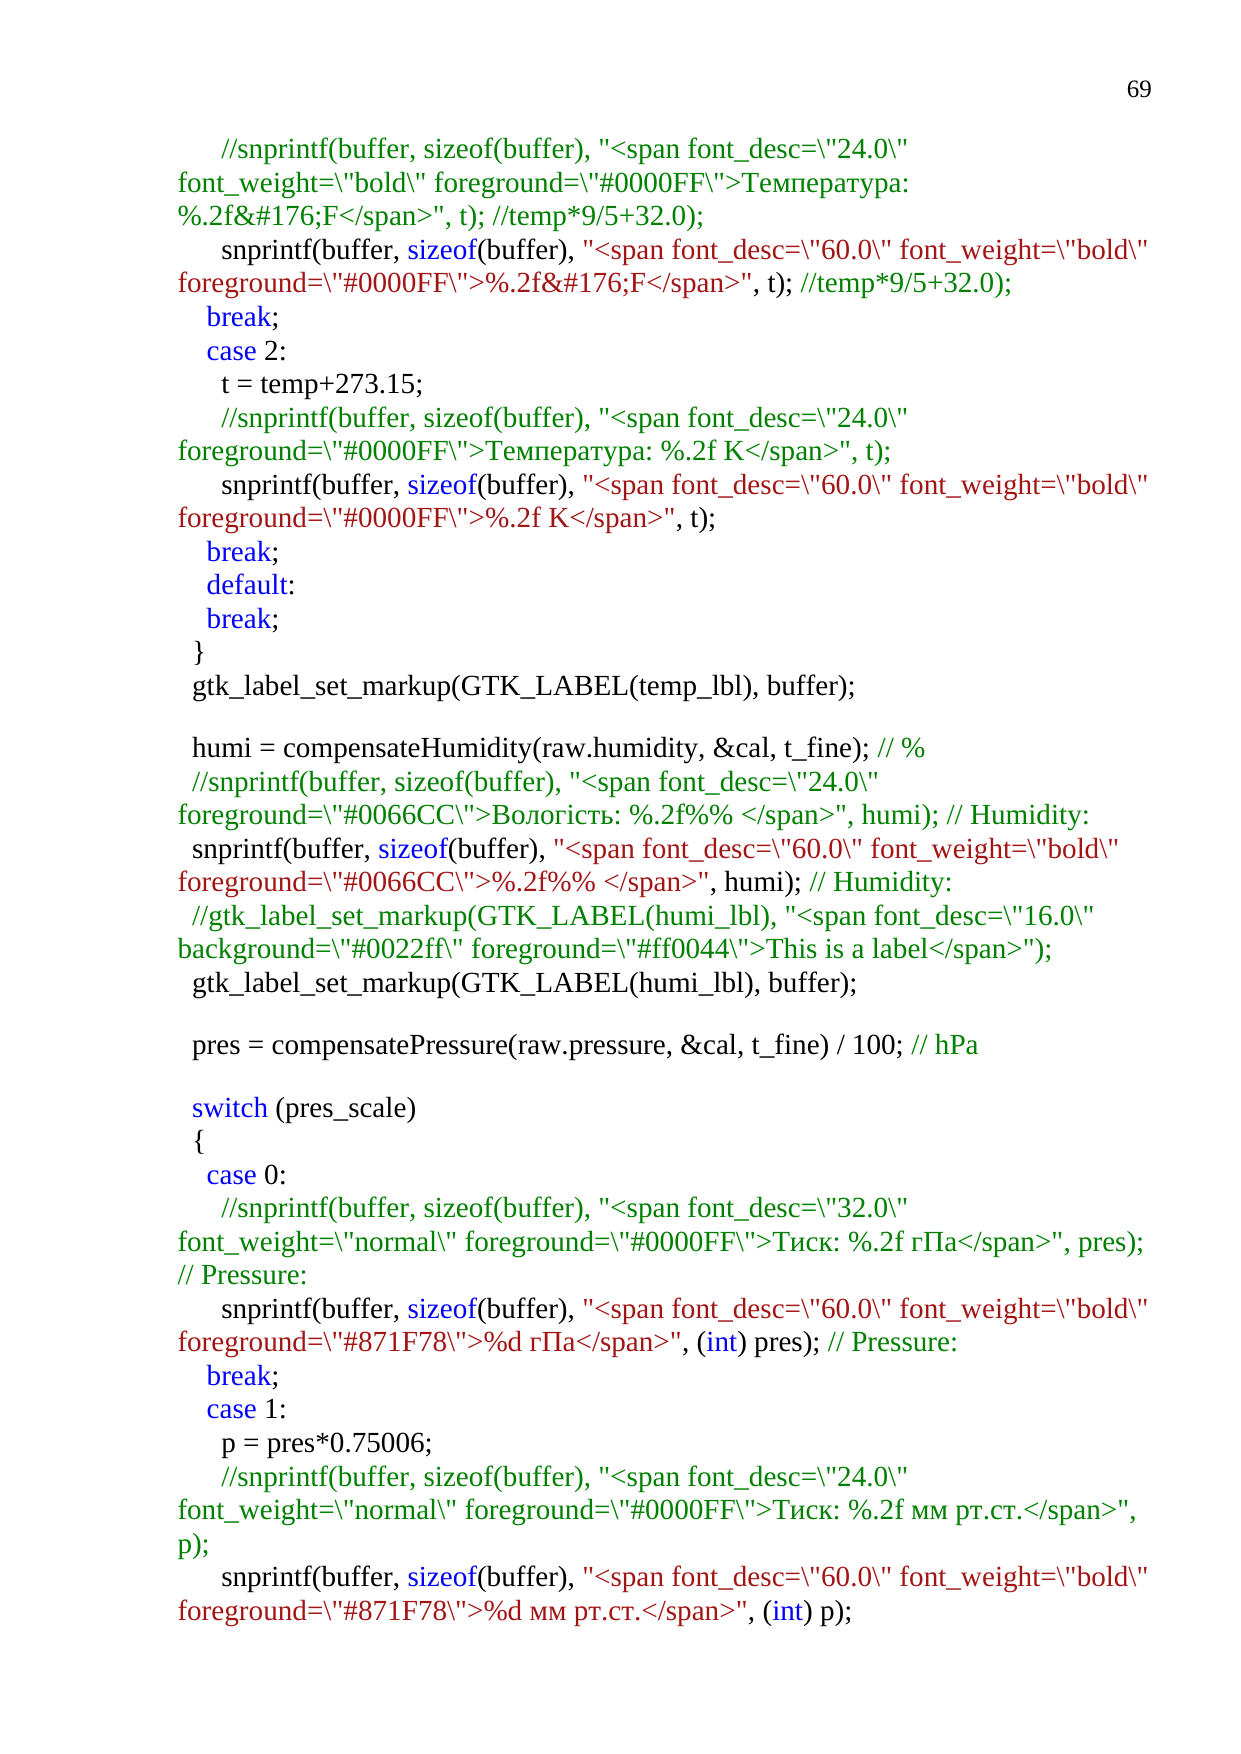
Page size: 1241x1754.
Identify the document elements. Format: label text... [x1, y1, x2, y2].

text snprintf(buffer, sizeof(buffer), "<span font_desc=\"60.0\" font_weight=\"bold\" foreground=\"#871F78\">%d гПа</span>", (int) pres); // Pressure: [177, 1291, 1152, 1358]
text snprintf(buffer, sizeof(buffer), "<span font_desc=\"60.0\" font_weight=\"bold\" foreground=\"#0000FF\">%.2f&#176;F</span>", t); //temp*9/5+32.0); [177, 232, 1152, 299]
text //gtk_label_set_markup(GTK_LABEL(humi_lbl), "<span font_desc=\"16.0\" background=\"#0022ff\" foreground=\"#ff0044\">This is a label</span>"); [177, 898, 1152, 965]
text //snprintf(buffer, sizeof(buffer), "<span font_desc=\"32.0\" font_weight=\"normal\" foreground=\"#0000FF\">Тиск: %.2f гПа</span>", pres); // Pressure: [177, 1190, 1152, 1291]
text default: [177, 567, 1152, 601]
text } [177, 634, 1152, 668]
text case 1: [177, 1392, 1152, 1425]
text break; [177, 601, 1152, 634]
text break; [177, 534, 1152, 567]
text t = temp+273.15; [177, 366, 1152, 400]
text { [177, 1123, 1152, 1157]
text switch (pres_scale) [177, 1090, 1152, 1123]
text snprintf(buffer, sizeof(buffer), "<span font_desc=\"60.0\" font_weight=\"bold\" foreground=\"#0000FF\">%.2f K</span>", t); [177, 467, 1152, 534]
text gtk_label_set_markup(GTK_LABEL(temp_lbl), buffer); [177, 668, 1152, 702]
text pres = compensatePressure(raw.pressure, &cal, t_fine) / 100; // hPa [177, 1027, 1152, 1061]
text break; [177, 1358, 1152, 1392]
text //snprintf(buffer, sizeof(buffer), "<span font_desc=\"24.0\" font_weight=\"bold\" foreground=\"#0000FF\">Температура: %.2f&#176;F</span>", t); //temp*9/5+32.0); [177, 131, 1152, 232]
text p = pres*0.75006; [177, 1425, 1152, 1459]
text gtk_label_set_markup(GTK_LABEL(humi_lbl), buffer); [177, 965, 1152, 999]
text break; [177, 299, 1152, 333]
text snprintf(buffer, sizeof(buffer), "<span font_desc=\"60.0\" font_weight=\"bold\" foreground=\"#871F78\">%d мм рт.ст.</span>", (int) p); [177, 1559, 1152, 1626]
text case 2: [177, 333, 1152, 366]
text humi = compensateHumidity(raw.humidity, &cal, t_fine); // % [177, 730, 1152, 764]
text //snprintf(buffer, sizeof(buffer), "<span font_desc=\"24.0\" font_weight=\"normal\" foreground=\"#0000FF\">Тиск: %.2f мм рт.ст.</span>", p); [177, 1459, 1152, 1559]
text //snprintf(buffer, sizeof(buffer), "<span font_desc=\"24.0\" foreground=\"#0000FF\">Температура: %.2f K</span>", t); [177, 400, 1152, 467]
text snprintf(buffer, sizeof(buffer), "<span font_desc=\"60.0\" font_weight=\"bold\" foreground=\"#0066CC\">%.2f%% </span>", humi); // Humidity: [177, 831, 1152, 898]
text //snprintf(buffer, sizeof(buffer), "<span font_desc=\"24.0\" foreground=\"#0066CC\">Вологість: %.2f%% </span>", humi); // Humidity: [177, 764, 1152, 831]
text case 0: [177, 1157, 1152, 1190]
